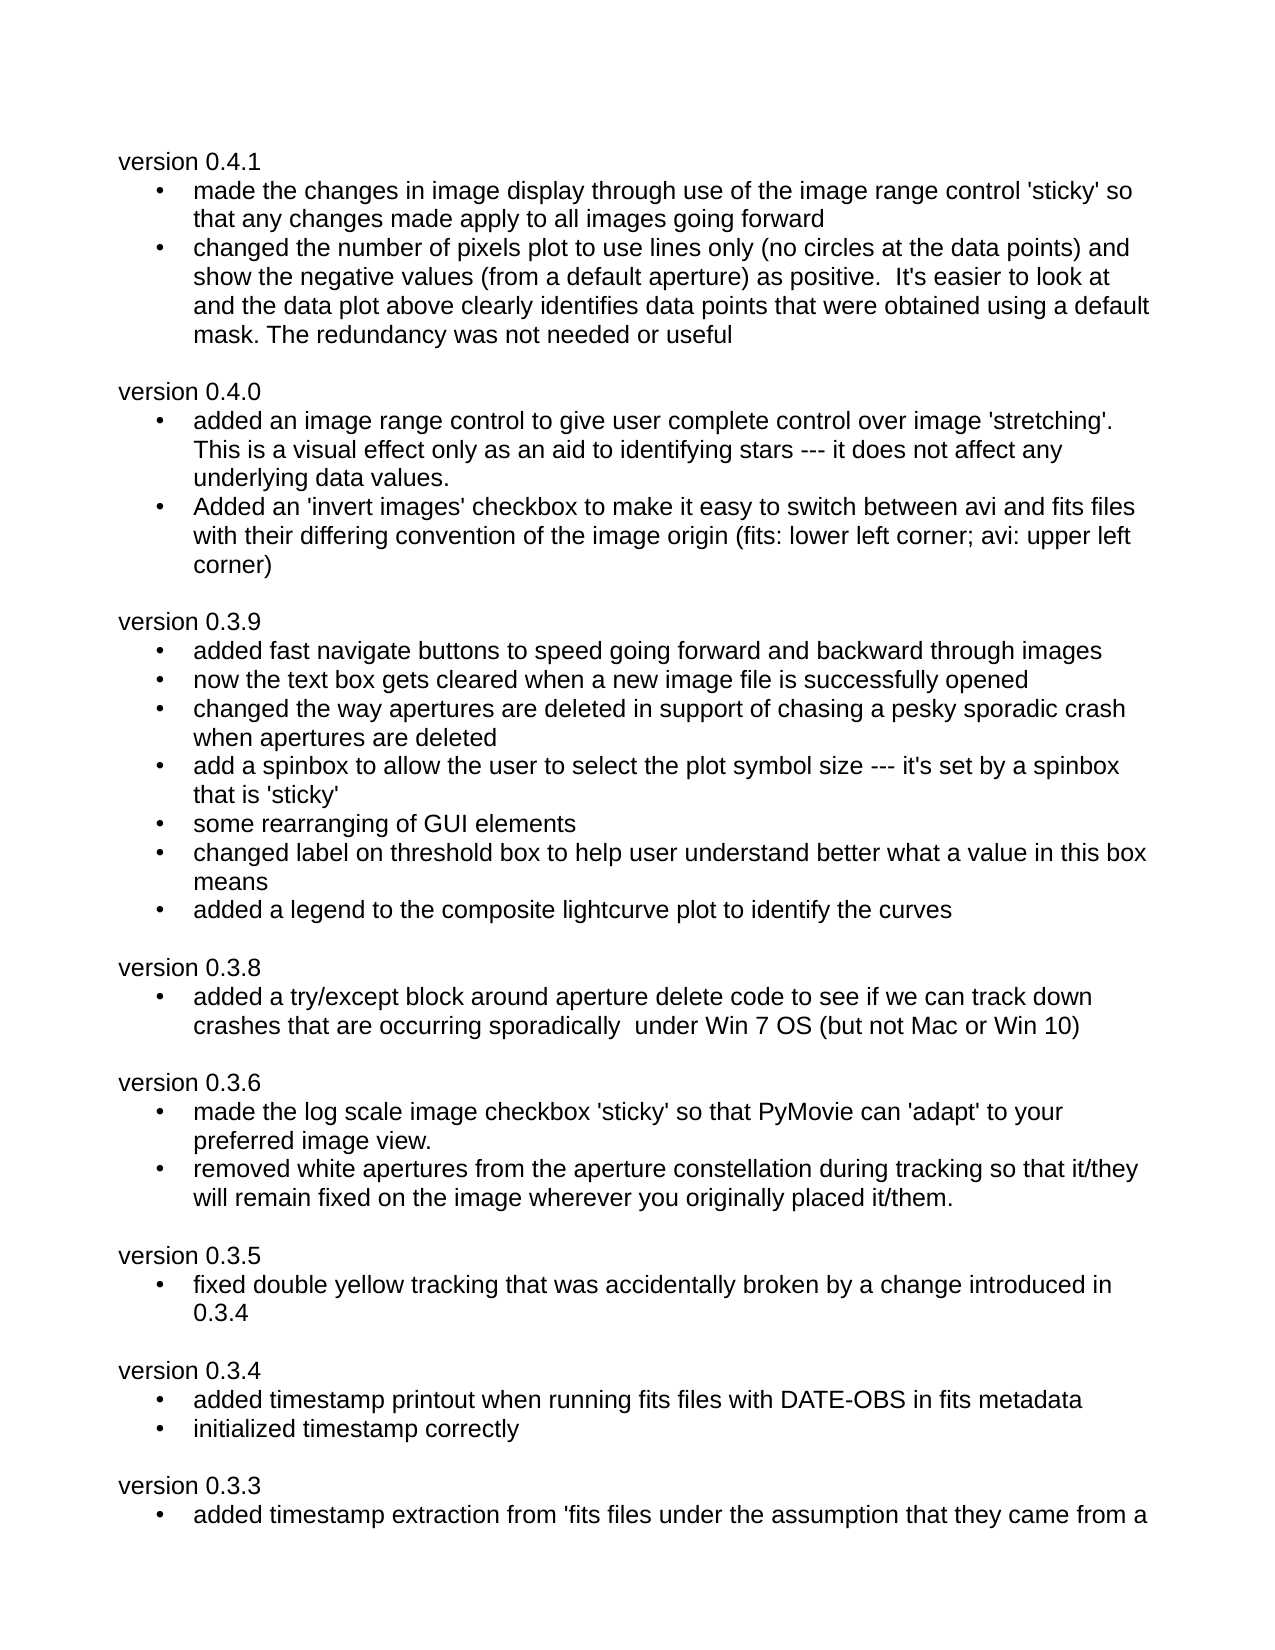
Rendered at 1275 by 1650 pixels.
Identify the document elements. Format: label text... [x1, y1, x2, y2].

text version 0.4.0 [118, 377, 1157, 406]
list now the text box gets cleared when a new image file is successfully opened [156, 665, 1157, 694]
list made the changes in image display through use of the image range control 'sticky' so that any changes made apply to all images going forward [156, 176, 1157, 233]
list Added an 'invert images' checkbox to make it easy to switch between avi and fits files with their differing convention of the image origin (fits: lower left corner; avi: upper left corner) [156, 492, 1157, 607]
list initialized timestamp correctly [156, 1413, 1157, 1471]
list changed the way apertures are deleted in support of chasing a pesky sporadic crash when apertures are deleted [156, 694, 1157, 751]
list fixed double yellow tracking that was accidentally broken by a change introduced in 0.3.4 [156, 1269, 1157, 1356]
list removed white apertures from the aperture constellation during tracking so that it/they will remain fixed on the image wherever you originally placed it/them. [156, 1154, 1157, 1241]
list changed label on threshold box to help user understand better what a value in this box means [156, 838, 1157, 895]
list [156, 118, 1157, 147]
text version 0.3.8 [118, 953, 1157, 982]
list made the log scale image checkbox 'sticky' so that PyMovie can 'adapt' to your preferred image view. [156, 1097, 1157, 1154]
list added timestamp printout when running fits files with DATE-OBS in fits metadata [156, 1385, 1157, 1413]
text version 0.3.4 [118, 1356, 1157, 1385]
text version 0.3.5 [118, 1241, 1157, 1269]
list added an image range control to give user complete control over image 'stretching'. This is a visual effect only as an aid to identifying stars --- it does not affect any underlying data values. [156, 406, 1157, 492]
list some rearranging of GUI elements [156, 809, 1157, 838]
list changed the number of pixels plot to use lines only (no circles at the data points) and show the negative values (from a default aperture) as positive. It's easier to look at and the data plot above clearly identifies data points that were obtained using a default mask. The redundancy was not needed or useful [156, 233, 1157, 377]
list added a legend to the composite lightcurve plot to identify the curves [156, 895, 1157, 953]
text version 0.3.3 [118, 1471, 1157, 1500]
list added fast navigate buttons to speed going forward and backward through images [156, 636, 1157, 665]
text version 0.4.1 [118, 147, 1157, 176]
list added a try/except block around aperture delete code to see if we can track down crashes that are occurring sporadically under Win 7 OS (but not Mac or Win 10) [156, 982, 1157, 1039]
text version 0.3.9 [118, 607, 1157, 636]
text version 0.3.6 [118, 1068, 1157, 1097]
list added timestamp extraction from 'fits files under the assumption that they came from a [156, 1500, 1157, 1529]
list add a spinbox to allow the user to select the plot symbol size --- it's set by a spinbox that is 'sticky' [156, 751, 1157, 809]
